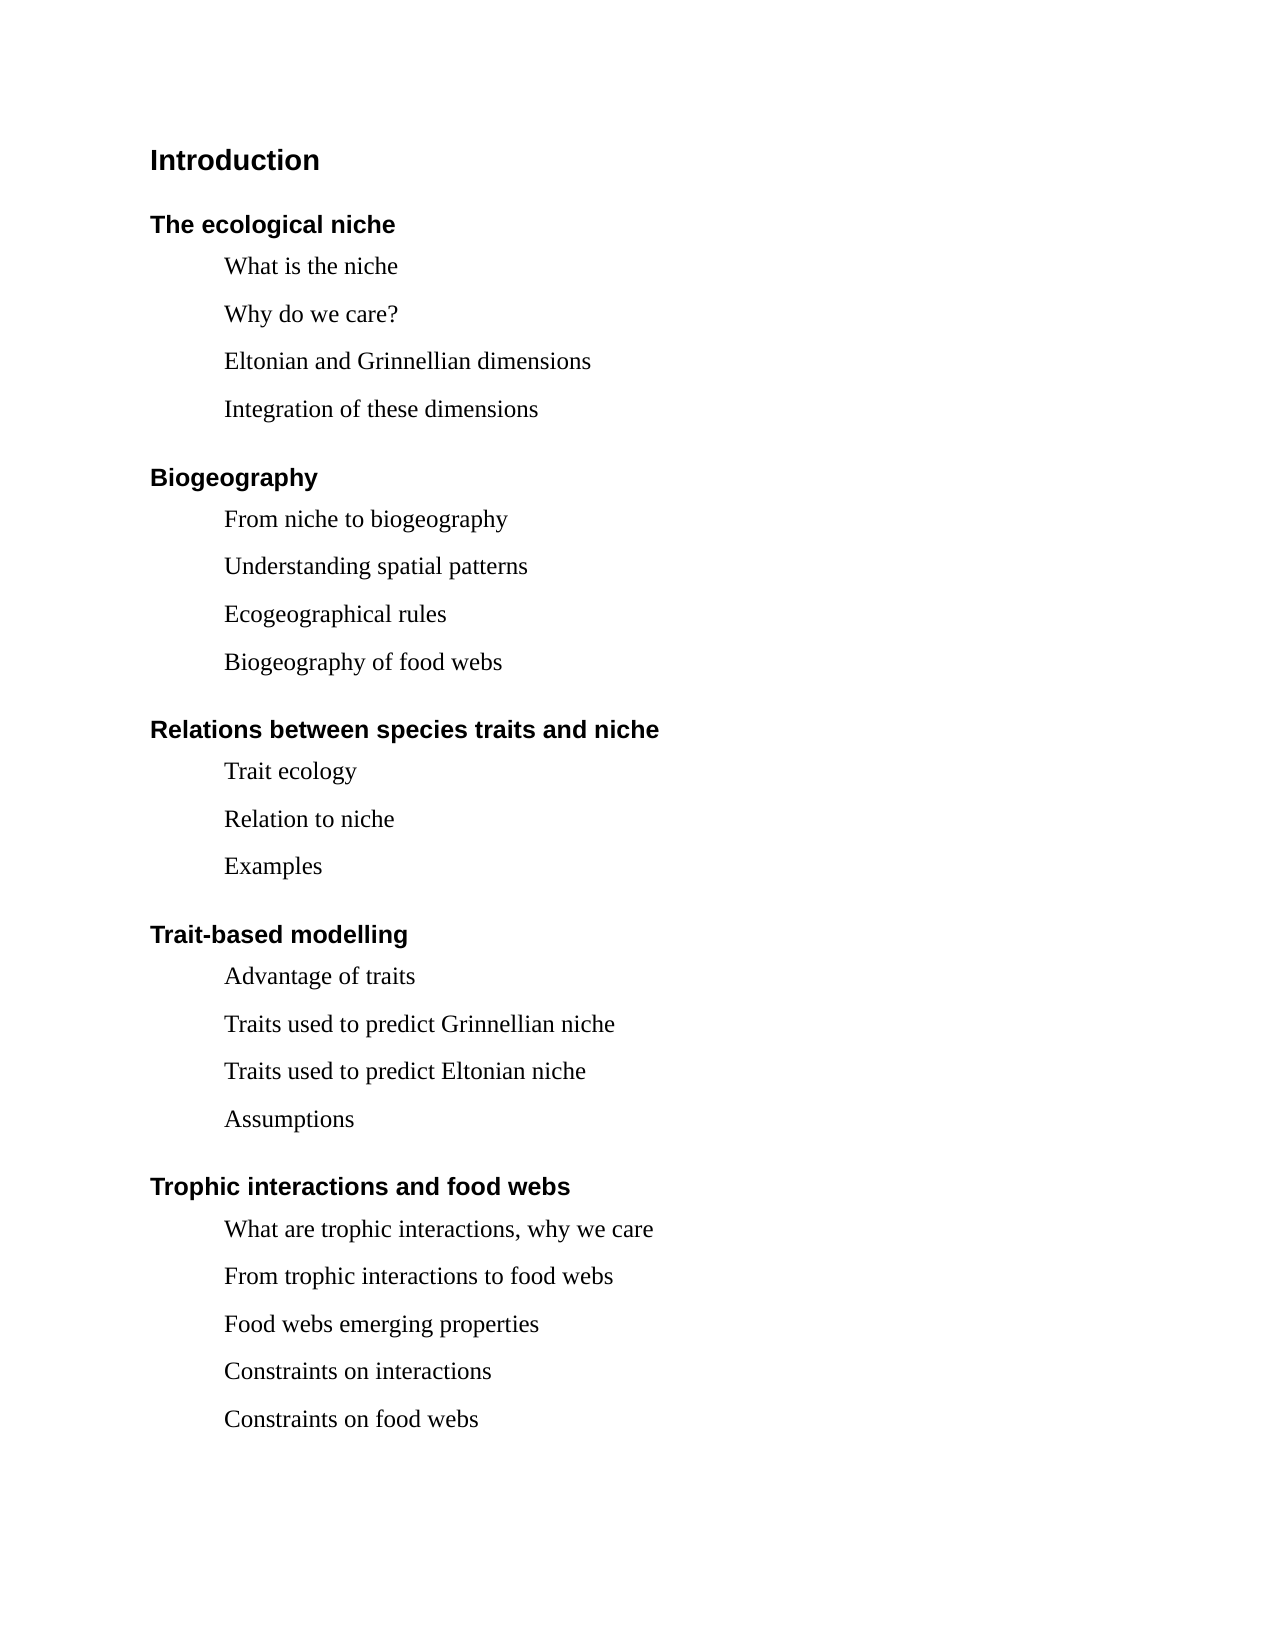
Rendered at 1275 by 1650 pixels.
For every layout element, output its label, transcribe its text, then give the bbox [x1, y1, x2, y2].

text Understanding spatial patterns [150, 551, 1125, 580]
text Relation to niche [150, 804, 1125, 833]
subtitle Relations between species traits and niche [150, 715, 1125, 744]
text From niche to biogeography [150, 504, 1125, 532]
text Constraints on interactions [150, 1356, 1125, 1385]
subtitle Trait-based modelling [150, 920, 1125, 949]
subtitle Biogeography [150, 462, 1125, 491]
text Assumptions [150, 1104, 1125, 1133]
subtitle Introduction [150, 143, 1125, 177]
text Advantage of traits [150, 961, 1125, 990]
text From trophic interactions to food webs [150, 1261, 1125, 1290]
text Constraints on food webs [150, 1404, 1125, 1433]
text Biogeography of food webs [150, 647, 1125, 675]
text Eltonian and Grinnellian dimensions [150, 346, 1125, 375]
text Traits used to predict Eltonian niche [150, 1056, 1125, 1085]
text Why do we care? [150, 299, 1125, 328]
text Ecogeographical rules [150, 599, 1125, 628]
text Trait ecology [150, 756, 1125, 785]
text What are trophic interactions, why we care [150, 1214, 1125, 1242]
text Integration of these dimensions [150, 394, 1125, 423]
text What is the niche [150, 251, 1125, 280]
subtitle The ecological niche [150, 210, 1125, 239]
text Examples [150, 851, 1125, 880]
subtitle Trophic interactions and food webs [150, 1172, 1125, 1201]
text Food webs emerging properties [150, 1309, 1125, 1338]
text Traits used to predict Grinnellian niche [150, 1009, 1125, 1037]
